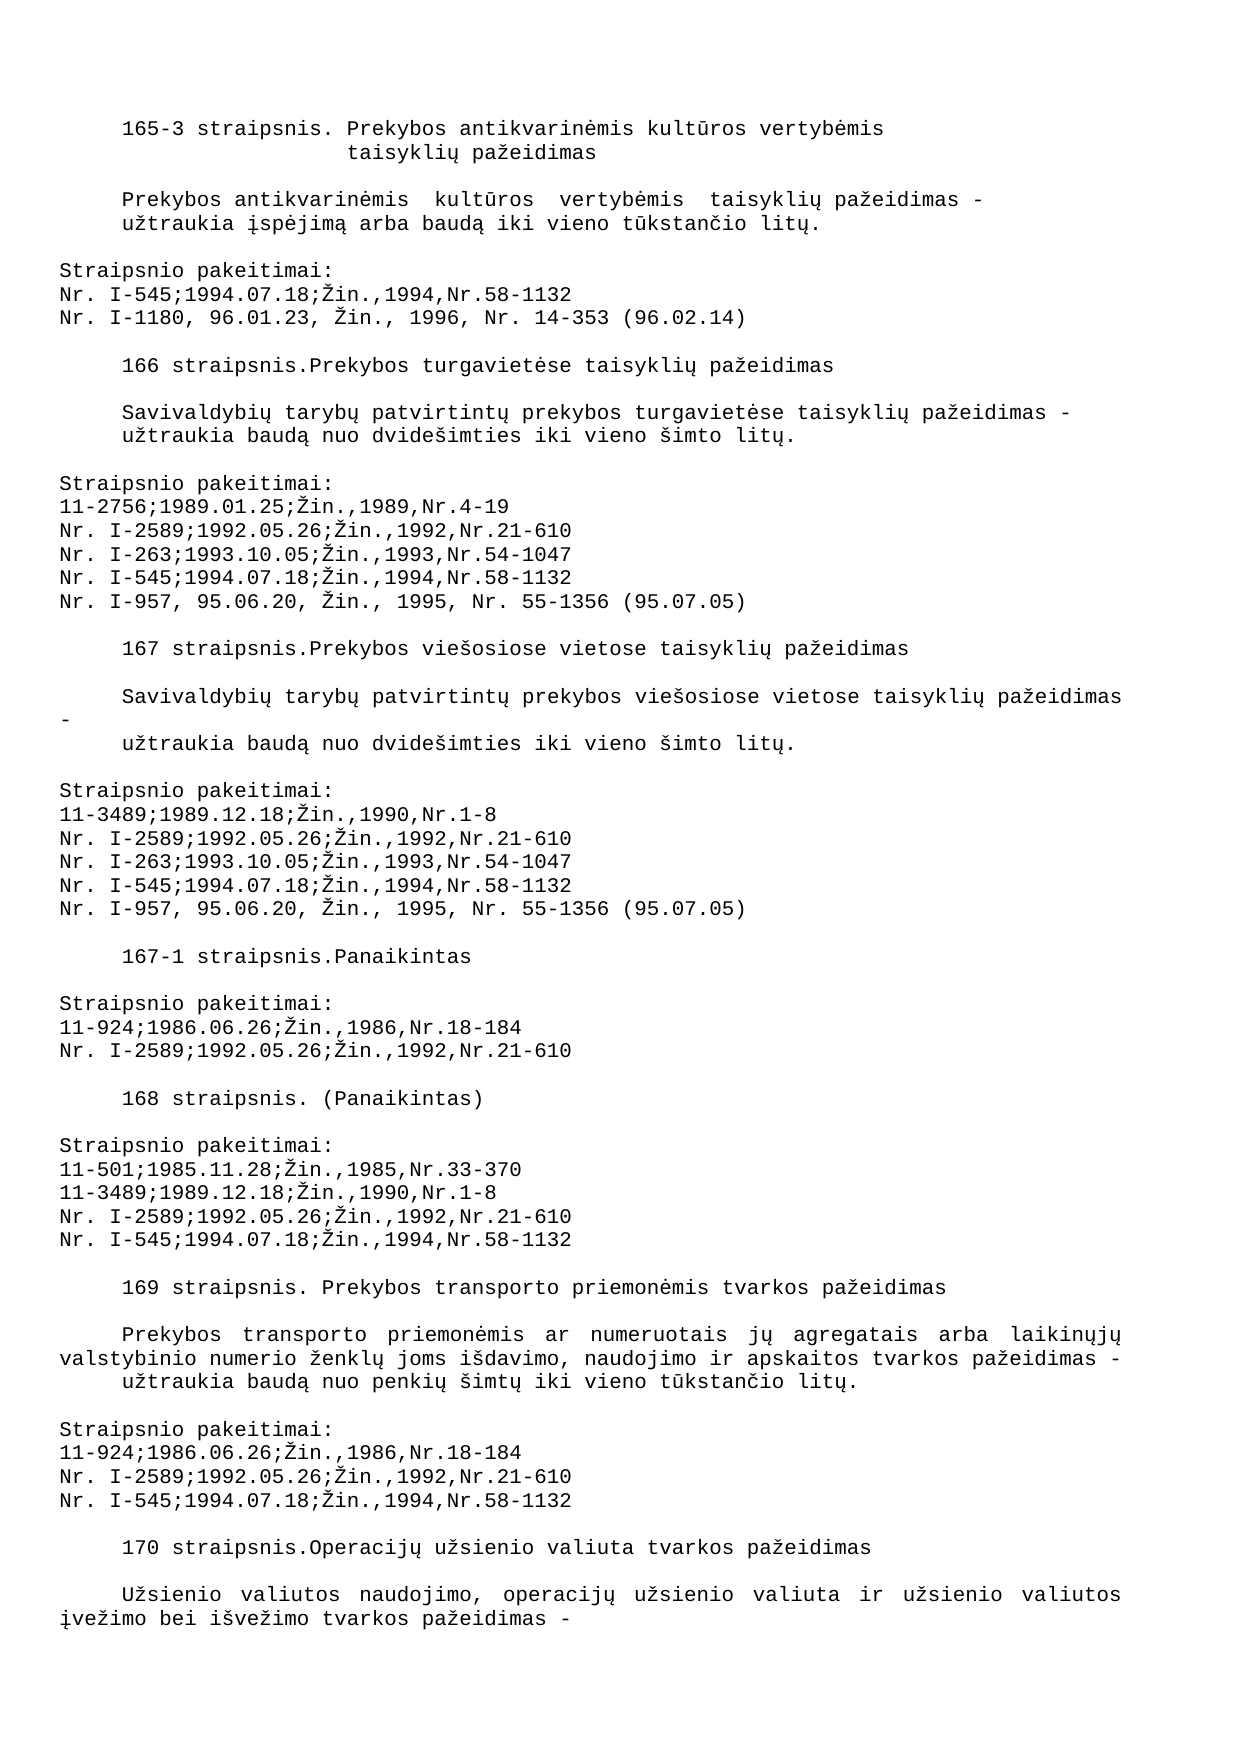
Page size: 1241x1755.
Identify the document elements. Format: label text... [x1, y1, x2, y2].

text 165-3 straipsnis. Prekybos antikvarinėmis kultūros vertybėmis [59, 118, 1122, 142]
text Nr. I-2589;1992.05.26;Žin.,1992,Nr.21-610 [59, 520, 1122, 544]
text 168 straipsnis. (Panaikintas) [59, 1088, 1122, 1111]
text Savivaldybių tarybų patvirtintų prekybos turgavietėse taisyklių pažeidimas - [59, 402, 1122, 426]
text Nr. I-2589;1992.05.26;Žin.,1992,Nr.21-610 [59, 1466, 1122, 1489]
text Prekybos antikvarinėmis kultūros vertybėmis taisyklių pažeidimas - [59, 189, 1122, 213]
text 11-3489;1989.12.18;Žin.,1990,Nr.1-8 [59, 1182, 1122, 1206]
text užtraukia baudą nuo dvidešimties iki vieno šimto litų. [59, 426, 1122, 449]
text Nr. I-545;1994.07.18;Žin.,1994,Nr.58-1132 [59, 1229, 1122, 1253]
text Nr. I-545;1994.07.18;Žin.,1994,Nr.58-1132 [59, 284, 1122, 307]
text Nr. I-545;1994.07.18;Žin.,1994,Nr.58-1132 [59, 1489, 1122, 1513]
text taisyklių pažeidimas [59, 142, 1122, 165]
text 167-1 straipsnis.Panaikintas [59, 946, 1122, 969]
text 169 straipsnis. Prekybos transporto priemonėmis tvarkos pažeidimas [59, 1277, 1122, 1300]
text 11-501;1985.11.28;Žin.,1985,Nr.33-370 [59, 1158, 1122, 1182]
text 167 straipsnis.Prekybos viešosiose vietose taisyklių pažeidimas [59, 638, 1122, 662]
text Užsienio valiutos naudojimo, operacijų užsienio valiuta ir užsienio valiutos įvežimo bei išvežimo tvarkos pažeidimas - [59, 1584, 1122, 1631]
text Nr. I-545;1994.07.18;Žin.,1994,Nr.58-1132 [59, 567, 1122, 591]
text užtraukia baudą nuo dvidešimties iki vieno šimto litų. [59, 733, 1122, 757]
text 170 straipsnis.Operacijų užsienio valiuta tvarkos pažeidimas [59, 1537, 1122, 1561]
text Nr. I-263;1993.10.05;Žin.,1993,Nr.54-1047 [59, 851, 1122, 875]
text Straipsnio pakeitimai: [59, 780, 1122, 804]
text Straipsnio pakeitimai: [59, 260, 1122, 284]
text Nr. I-957, 95.06.20, Žin., 1995, Nr. 55-1356 (95.07.05) [59, 591, 1122, 615]
text užtraukia įspėjimą arba baudą iki vieno tūkstančio litų. [59, 213, 1122, 236]
text Nr. I-263;1993.10.05;Žin.,1993,Nr.54-1047 [59, 544, 1122, 567]
text užtraukia baudą nuo penkių šimtų iki vieno tūkstančio litų. [59, 1371, 1122, 1395]
text Nr. I-1180, 96.01.23, Žin., 1996, Nr. 14-353 (96.02.14) [59, 307, 1122, 331]
text Nr. I-545;1994.07.18;Žin.,1994,Nr.58-1132 [59, 875, 1122, 898]
text Straipsnio pakeitimai: [59, 1419, 1122, 1442]
text 11-3489;1989.12.18;Žin.,1990,Nr.1-8 [59, 804, 1122, 827]
text Straipsnio pakeitimai: [59, 993, 1122, 1017]
text 11-924;1986.06.26;Žin.,1986,Nr.18-184 [59, 1017, 1122, 1040]
text Straipsnio pakeitimai: [59, 473, 1122, 496]
text Savivaldybių tarybų patvirtintų prekybos viešosiose vietose taisyklių pažeidimas - [59, 686, 1122, 733]
text 166 straipsnis.Prekybos turgavietėse taisyklių pažeidimas [59, 354, 1122, 378]
text Nr. I-2589;1992.05.26;Žin.,1992,Nr.21-610 [59, 827, 1122, 851]
text Nr. I-2589;1992.05.26;Žin.,1992,Nr.21-610 [59, 1206, 1122, 1229]
text 11-2756;1989.01.25;Žin.,1989,Nr.4-19 [59, 496, 1122, 520]
text Prekybos transporto priemonėmis ar numeruotais jų agregatais arba laikinųjų valstybinio numerio ženklų joms išdavimo, naudojimo ir apskaitos tvarkos pažeidimas - [59, 1324, 1122, 1371]
text Nr. I-2589;1992.05.26;Žin.,1992,Nr.21-610 [59, 1040, 1122, 1064]
text 11-924;1986.06.26;Žin.,1986,Nr.18-184 [59, 1442, 1122, 1466]
text Straipsnio pakeitimai: [59, 1135, 1122, 1158]
text Nr. I-957, 95.06.20, Žin., 1995, Nr. 55-1356 (95.07.05) [59, 898, 1122, 922]
